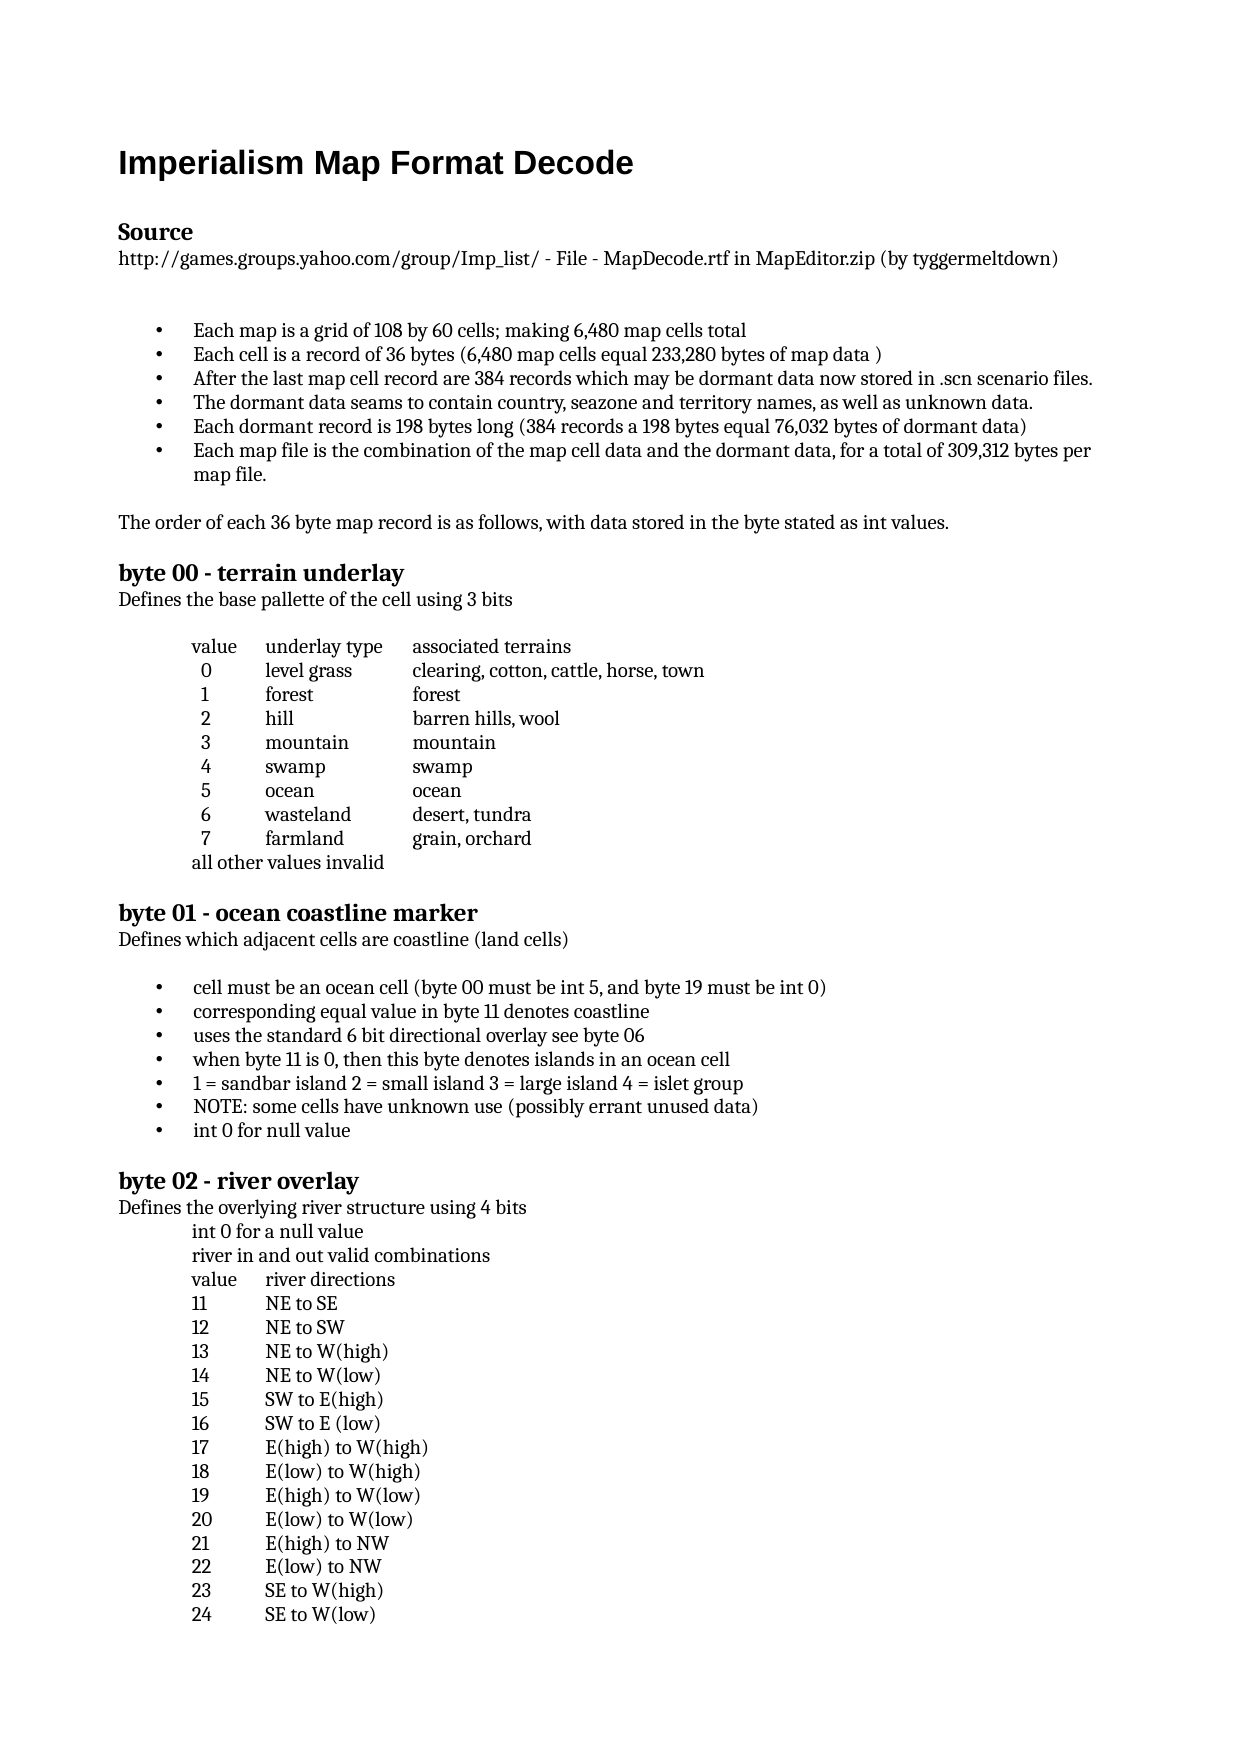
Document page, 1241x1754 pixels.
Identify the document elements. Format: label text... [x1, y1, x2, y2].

text 14 NE to W(low) [192, 1363, 1122, 1387]
text 5 ocean ocean [192, 779, 1122, 803]
list Each map is a grid of 108 by 60 cells; making 6,480 map cells total [156, 319, 1122, 343]
text all other values invalid [192, 851, 1122, 875]
text Defines the overlying river structure using 4 bits [118, 1196, 1122, 1220]
text value river directions [192, 1268, 1122, 1292]
text 23 SE to W(high) [192, 1579, 1122, 1603]
text byte 02 - river overlay [118, 1167, 1122, 1196]
text 6 wasteland desert, tundra [192, 803, 1122, 827]
text 21 E(high) to NW [192, 1531, 1122, 1555]
text river in and out valid combinations [192, 1244, 1122, 1268]
text Defines which adjacent cells are coastline (land cells) [118, 927, 1122, 951]
text http://games.groups.yahoo.com/group/Imp_list/ - File - MapDecode.rtf in MapEditor.zip (by tyggermeltdown) [118, 247, 1122, 271]
list Each map file is the combination of the map cell data and the dormant data, for a total of 309,312 bytes per map file. [156, 439, 1122, 487]
list 1 = sandbar island 2 = small island 3 = large island 4 = islet group [156, 1071, 1122, 1095]
list The dormant data seams to contain country, seazone and territory names, as well as unknown data. [156, 391, 1122, 415]
text 11 NE to SE [192, 1292, 1122, 1316]
text value underlay type associated terrains [192, 635, 1122, 659]
text 12 NE to SW [192, 1316, 1122, 1339]
text int 0 for a null value [192, 1220, 1122, 1244]
list when byte 11 is 0, then this byte denotes islands in an ocean cell [156, 1047, 1122, 1071]
list Each cell is a record of 36 bytes (6,480 map cells equal 233,280 bytes of map data ) [156, 343, 1122, 367]
text Defines the base pallette of the cell using 3 bits [118, 587, 1122, 611]
text 3 mountain mountain [192, 731, 1122, 755]
text 1 forest forest [192, 683, 1122, 707]
text 7 farmland grain, orchard [192, 827, 1122, 851]
list int 0 for null value [156, 1119, 1122, 1143]
text byte 01 - ocean coastline marker [118, 899, 1122, 927]
text 2 hill barren hills, wool [192, 707, 1122, 731]
list After the last map cell record are 384 records which may be dormant data now stored in .scn scenario files. [156, 367, 1122, 391]
text 13 NE to W(high) [192, 1339, 1122, 1363]
text 24 SE to W(low) [192, 1603, 1122, 1627]
text 18 E(low) to W(high) [192, 1459, 1122, 1483]
text 16 SW to E (low) [192, 1411, 1122, 1435]
text 19 E(high) to W(low) [192, 1483, 1122, 1507]
text 17 E(high) to W(high) [192, 1435, 1122, 1459]
text 15 SW to E(high) [192, 1387, 1122, 1411]
list corresponding equal value in byte 11 denotes coastline [156, 999, 1122, 1023]
text The order of each 36 byte map record is as follows, with data stored in the byte stated as int values. [118, 511, 1122, 534]
text 20 E(low) to W(low) [192, 1507, 1122, 1531]
text byte 00 - terrain underlay [118, 558, 1122, 587]
text 0 level grass clearing, cotton, cattle, horse, town [192, 659, 1122, 683]
text 4 swamp swamp [192, 755, 1122, 779]
text 22 E(low) to NW [192, 1555, 1122, 1579]
subtitle Imperialism Map Format Decode [118, 143, 1122, 182]
text Source [118, 218, 1122, 247]
list Each dormant record is 198 bytes long (384 records a 198 bytes equal 76,032 bytes of dormant data) [156, 415, 1122, 439]
list NOTE: some cells have unknown use (possibly errant unused data) [156, 1095, 1122, 1119]
list cell must be an ocean cell (byte 00 must be int 5, and byte 19 must be int 0) [156, 975, 1122, 999]
list uses the standard 6 bit directional overlay see byte 06 [156, 1023, 1122, 1047]
